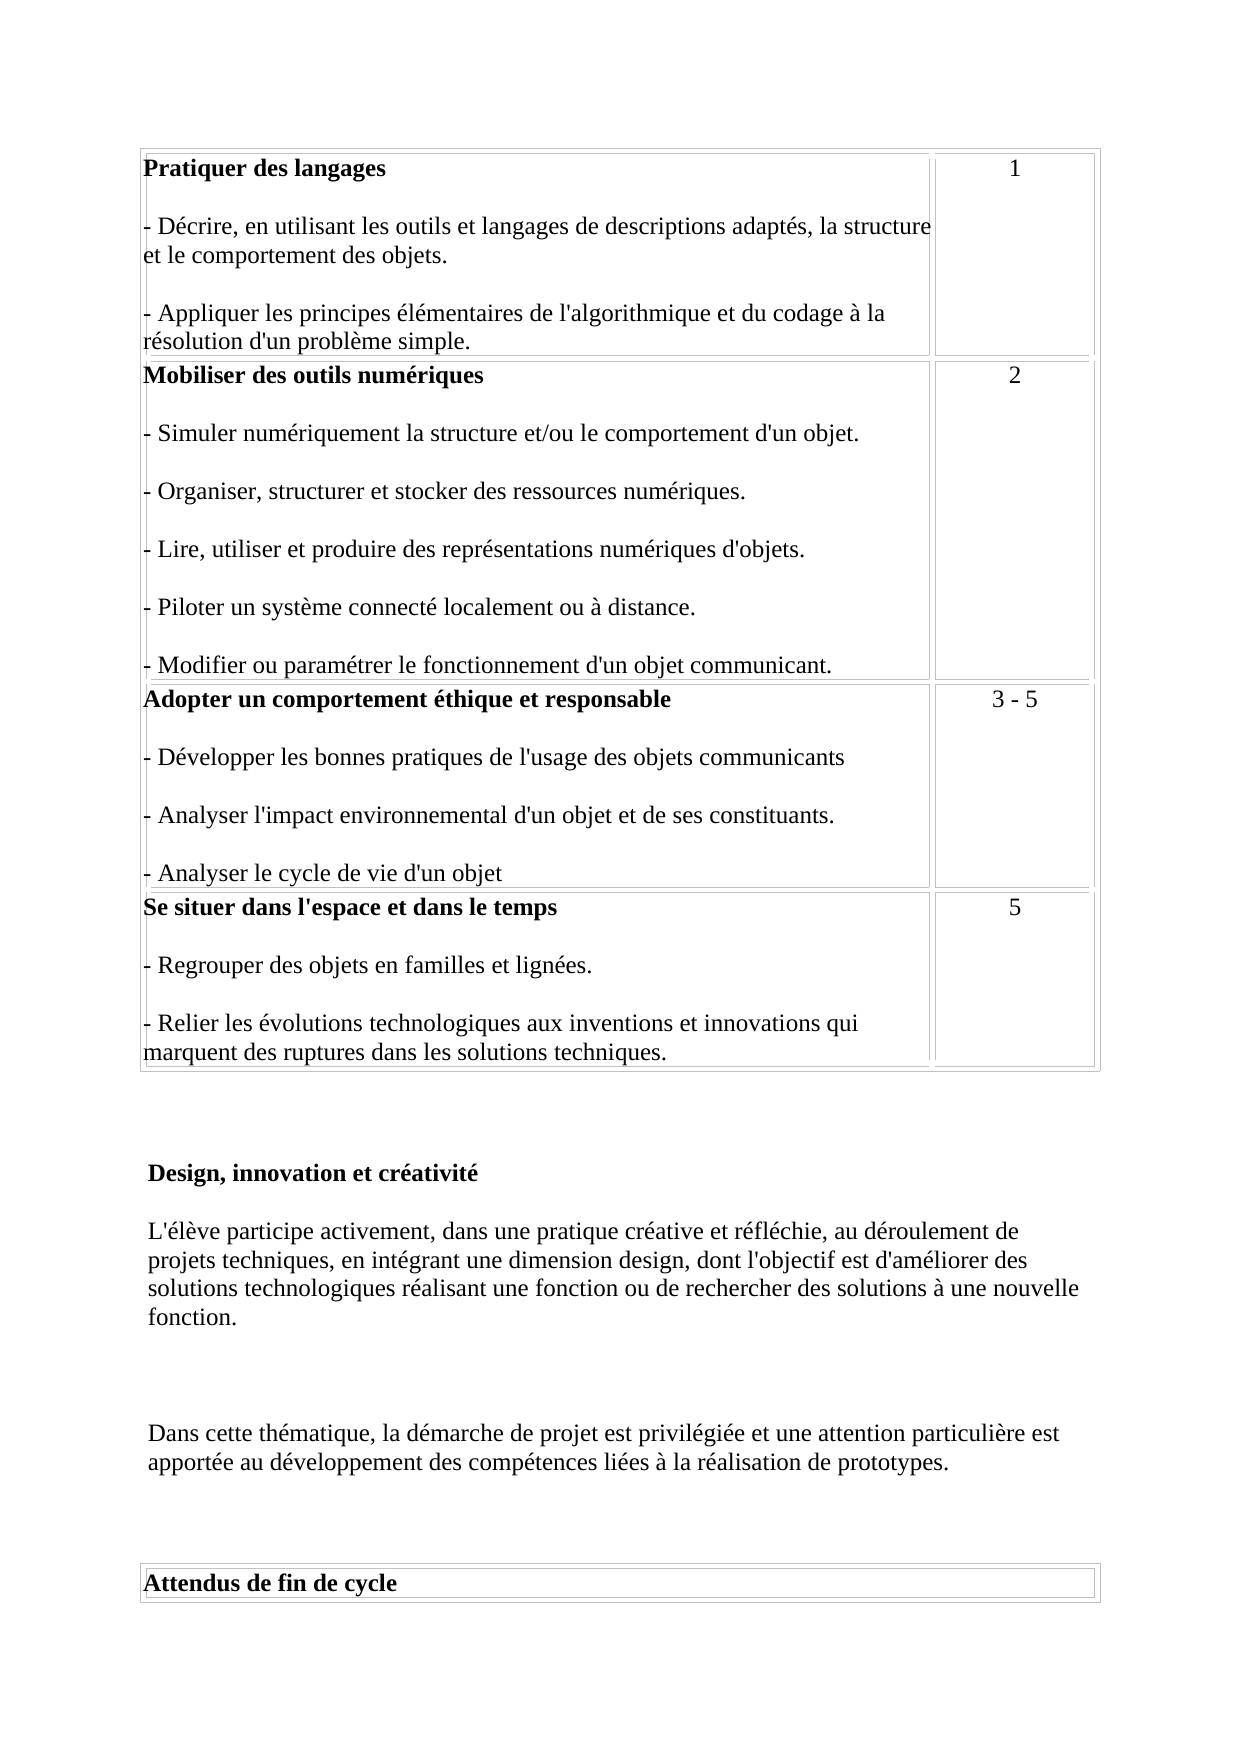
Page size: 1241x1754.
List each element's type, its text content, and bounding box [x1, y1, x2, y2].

text Design, innovation et créativité [148, 1158, 1093, 1187]
table_header Attendus de fin de cycle [143, 1564, 1097, 1597]
table_cell Pratiquer des langages - Décrire, en utilisant les outils et langages de descriptions adaptés, la structure et le comportement des objets. - Appliquer les principes élémentaires de l'algorithmique et du codage à la résolution d'un problème simple. [143, 149, 932, 355]
table_cell 3 - 5 [932, 679, 1097, 887]
table_cell Se situer dans l'espace et dans le temps - Regrouper des objets en familles et lignées. - Relier les évolutions technologiques aux inventions et innovations qui marquent des ruptures dans les solutions techniques. [143, 887, 932, 1066]
text L'élève participe activement, dans une pratique créative et réfléchie, au déroulement de projets techniques, en intégrant une dimension design, dont l'objectif est d'améliorer des solutions technologiques réalisant une fonction ou de rechercher des solutions à une nouvelle fonction. [148, 1216, 1093, 1331]
table_cell Mobiliser des outils numériques - Simuler numériquement la structure et/ou le comportement d'un objet. - Organiser, structurer et stocker des ressources numériques. - Lire, utiliser et produire des représentations numériques d'objets. - Piloter un système connecté localement ou à distance. - Modifier ou paramétrer le fonctionnement d'un objet communicant. [143, 355, 932, 679]
table_cell 2 [932, 355, 1097, 679]
table_cell 5 [932, 887, 1097, 1066]
table_cell 1 [932, 149, 1097, 355]
text Dans cette thématique, la démarche de projet est privilégiée et une attention particulière est apportée au développement des compétences liées à la réalisation de prototypes. [148, 1418, 1093, 1476]
table_cell Adopter un comportement éthique et responsable - Développer les bonnes pratiques de l'usage des objets communicants - Analyser l'impact environnemental d'un objet et de ses constituants. - Analyser le cycle de vie d'un objet [143, 679, 932, 887]
